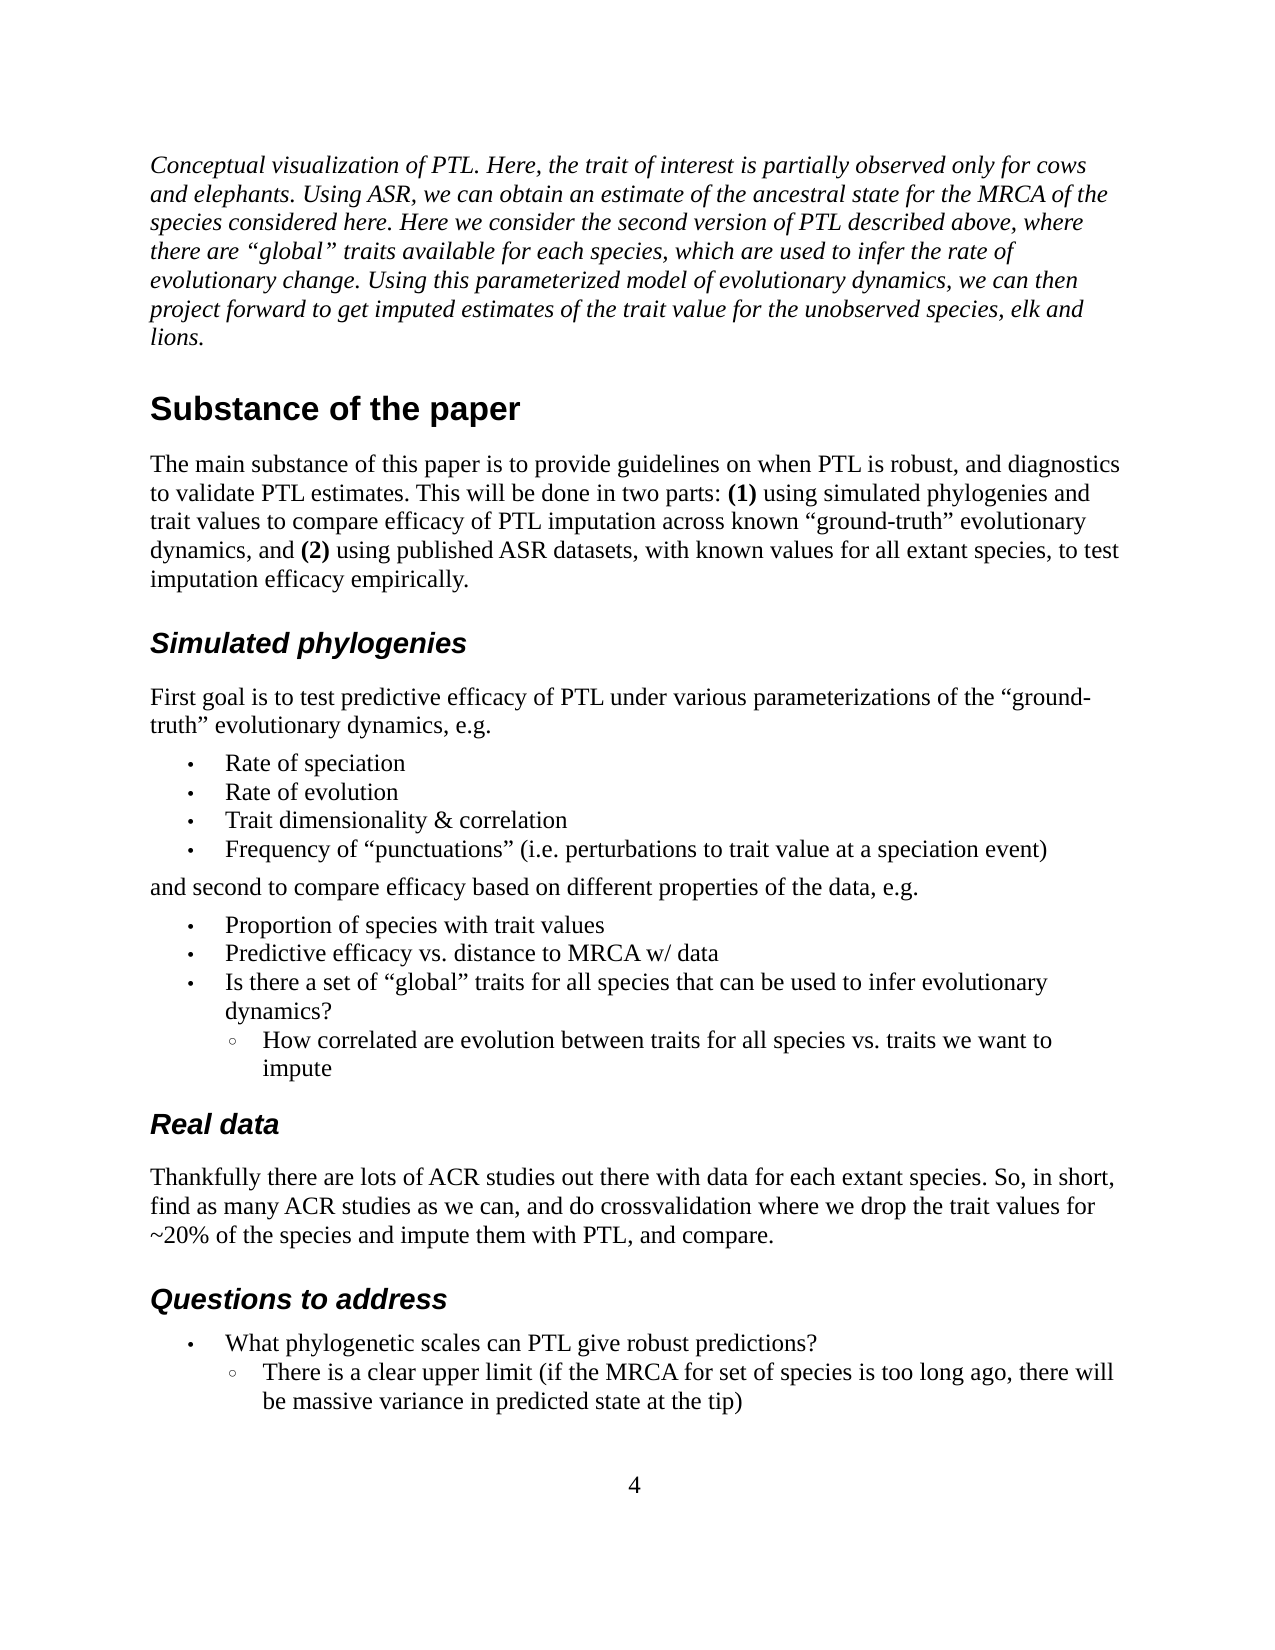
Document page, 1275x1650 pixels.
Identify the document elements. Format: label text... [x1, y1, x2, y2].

subtitle Simulated phylogenies [150, 627, 1125, 660]
subtitle Questions to address [150, 1282, 1125, 1316]
subtitle Real data [150, 1107, 1125, 1141]
list What phylogenetic scales can PTL give robust predictions? [187, 1328, 1125, 1357]
list There is a clear upper limit (if the MRCA for set of species is too long ago, there will be massive variance in predicted state at the tip) [225, 1357, 1125, 1415]
list Is there a set of “global” traits for all species that can be used to infer evolutionary dynamics? [187, 967, 1125, 1025]
list Proportion of species with trait values [187, 910, 1125, 938]
list Frequency of “punctuations” (i.e. perturbations to trait value at a speciation event) [187, 834, 1125, 863]
text Conceptual visualization of PTL. Here, the trait of interest is partially observed only for cows and elephants. Using ASR, we can obtain an estimate of the ancestral state for the MRCA of the species considered here. Here we consider the second version of PTL described above, where there are “global” traits available for each species, which are used to infer the rate of evolutionary change. Using this parameterized model of evolutionary dynamics, we can then project forward to get imputed estimates of the trait value for the unobserved species, elk and lions. [150, 150, 1125, 351]
list Rate of speciation [187, 748, 1125, 777]
list Trait dimensionality & correlation [187, 806, 1125, 834]
text Thankfully there are lots of ACR studies out there with data for each extant species. So, in short, find as many ACR studies as we can, and do crossvalidation where we drop the trait values for ~20% of the species and impute them with PTL, and compare. [150, 1162, 1125, 1248]
text The main substance of this paper is to provide guidelines on when PTL is robust, and diagnostics to validate PTL estimates. This will be done in two parts: (1) using simulated phylogenies and trait values to compare efficacy of PTL imputation across known “ground-truth” evolutionary dynamics, and (2) using published ASR datasets, with known values for all extant species, to test imputation efficacy empirically. [150, 449, 1125, 593]
list How correlated are evolution between traits for all species vs. traits we want to impute [225, 1025, 1125, 1082]
text and second to compare efficacy based on different properties of the data, e.g. [150, 872, 1125, 901]
subtitle Substance of the paper [150, 389, 1125, 427]
list Predictive efficacy vs. distance to MRCA w/ data [187, 938, 1125, 967]
list Rate of evolution [187, 777, 1125, 806]
text First goal is to test predictive efficacy of PTL under various parameterizations of the “ground-truth” evolutionary dynamics, e.g. [150, 682, 1125, 739]
